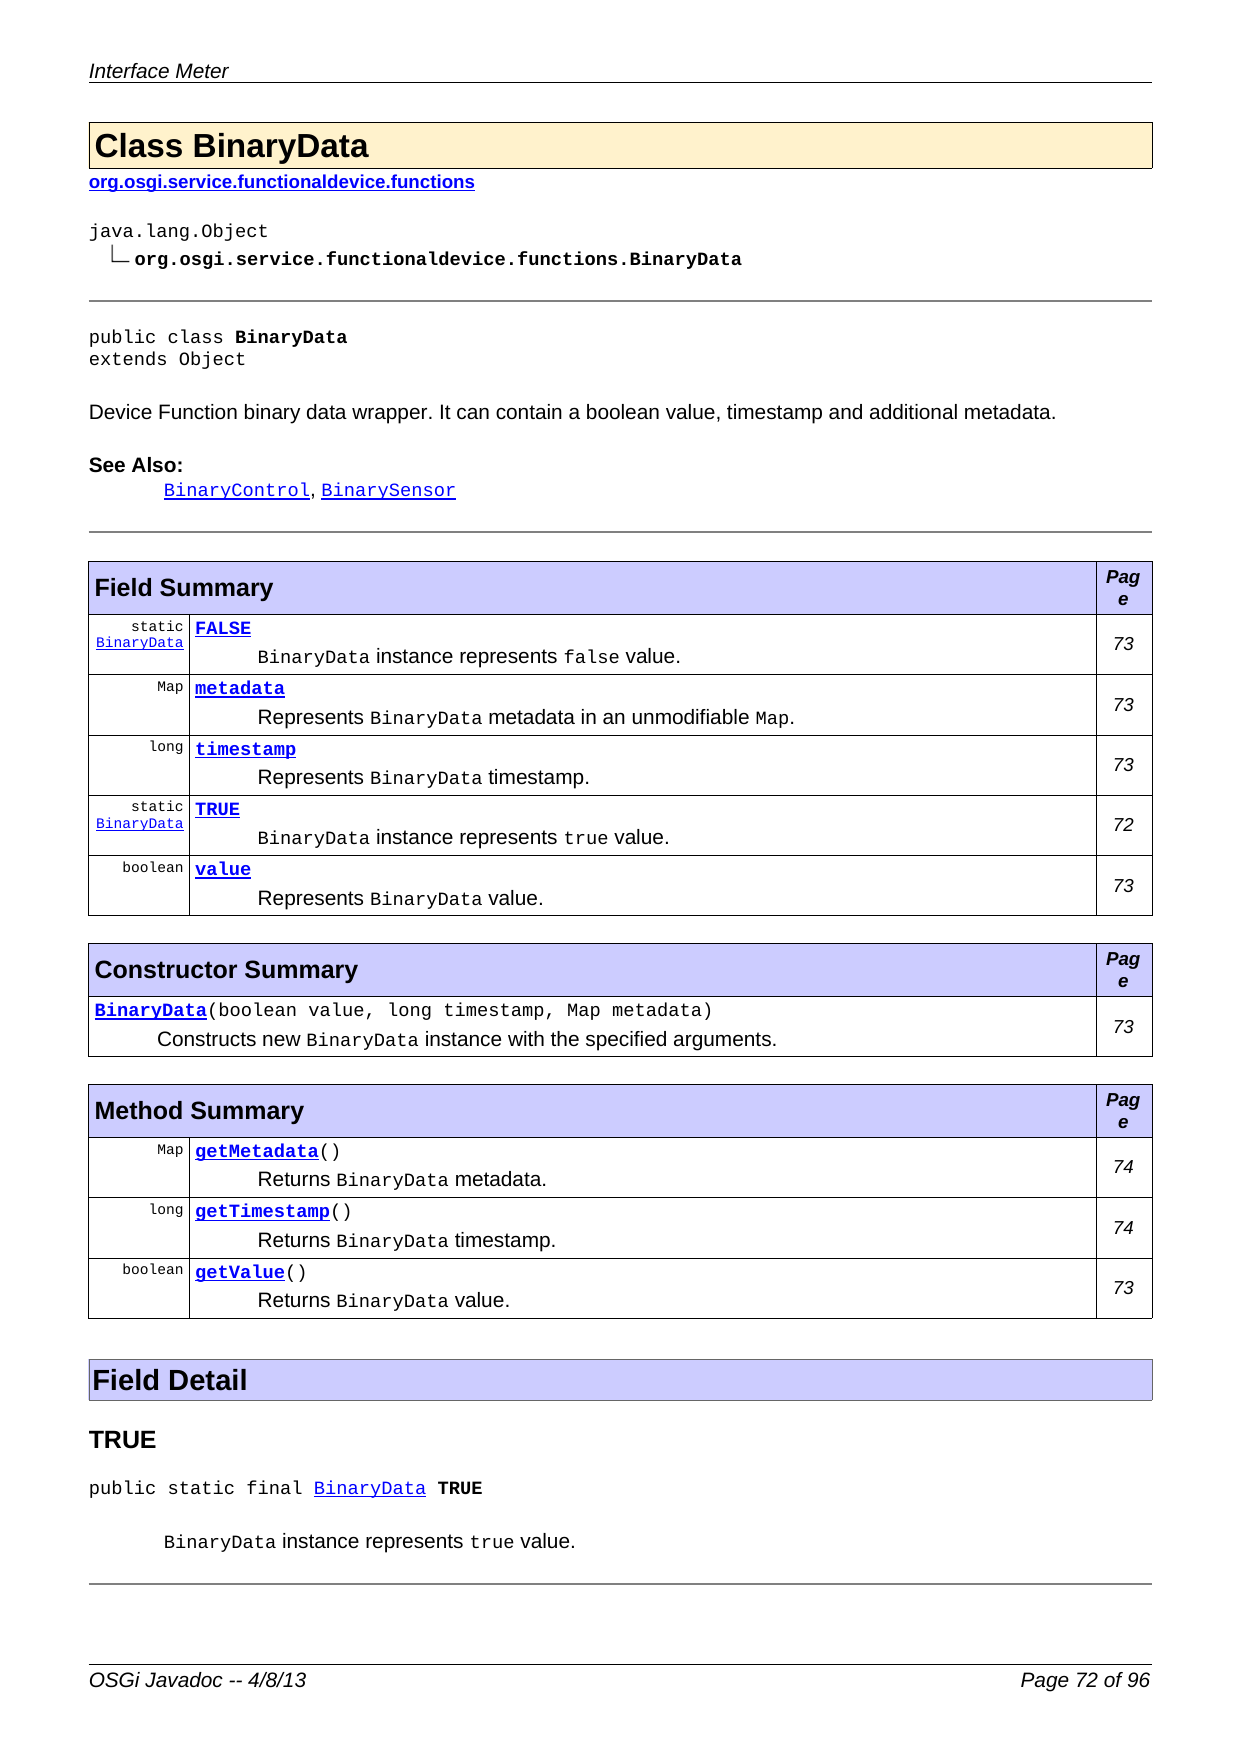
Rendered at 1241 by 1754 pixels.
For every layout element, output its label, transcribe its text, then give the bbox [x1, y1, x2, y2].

text BinaryData instance represents true value. [163, 1529, 1152, 1554]
subtitle TRUE [88, 1426, 1152, 1454]
table_cell long [89, 736, 189, 795]
table_cell getTimestamp() Returns BinaryData timestamp. [190, 1198, 1096, 1258]
table_cell TRUE BinaryData instance represents true value. [190, 796, 1096, 855]
text public static final BinaryData TRUE [88, 1478, 1152, 1500]
table_cell FALSE BinaryData instance represents false value. [190, 615, 1096, 674]
table_cell Map [89, 675, 189, 734]
table_header Method Summary [89, 1085, 1096, 1137]
table_cell 60 [1097, 736, 1152, 795]
table_cell value Represents BinaryData value. [190, 856, 1096, 915]
table_cell 60 [1097, 1198, 1152, 1258]
text extends Object [88, 349, 1152, 371]
table_header Page [1097, 1085, 1152, 1137]
subtitle Class BinaryData [90, 123, 1152, 168]
table_cell getMetadata() Returns BinaryData metadata. [190, 1138, 1096, 1197]
table_cell getValue() Returns BinaryData value. [190, 1259, 1096, 1318]
text See Also: [88, 453, 1152, 477]
table_cell Map [89, 1138, 189, 1197]
subtitle Field Detail [90, 1360, 1152, 1400]
table_cell long [89, 1198, 189, 1258]
table_header Constructor Summary [89, 944, 1096, 996]
text java.lang.Object [88, 222, 1152, 243]
table_cell 59 [1097, 615, 1152, 674]
text org.osgi.service.functionaldevice.functions [88, 171, 1152, 193]
text BinaryControl, BinarySensor [163, 477, 1152, 502]
table_cell boolean [89, 1259, 189, 1318]
table_cell 60 [1097, 856, 1152, 915]
table_cell metadata Represents BinaryData metadata in an unmodifiable Map. [190, 675, 1096, 734]
text org.osgi.service.functionaldevice.functions.BinaryData [88, 243, 1152, 271]
table_cell 60 [1097, 675, 1152, 734]
table_cell boolean [89, 856, 189, 915]
table_cell static BinaryData [89, 615, 189, 674]
table_cell BinaryData(boolean value, long timestamp, Map metadata) Constructs new BinaryData instance with the specified arguments. [89, 997, 1096, 1056]
text Device Function binary data wrapper. It can contain a boolean value, timestamp and additional metadata. [88, 400, 1152, 424]
table_cell 60 [1097, 1259, 1152, 1318]
text public class BinaryData [88, 328, 1152, 349]
table_header Page [1097, 944, 1152, 996]
table_cell 61 [1097, 1138, 1152, 1197]
table_cell timestamp Represents BinaryData timestamp. [190, 736, 1096, 795]
table_cell 59 [1097, 796, 1152, 855]
table_header Field Summary [89, 562, 1096, 614]
table_cell 60 [1097, 997, 1152, 1056]
table_header Page [1097, 562, 1152, 614]
picture [111, 243, 135, 266]
table_cell static BinaryData [89, 796, 189, 855]
